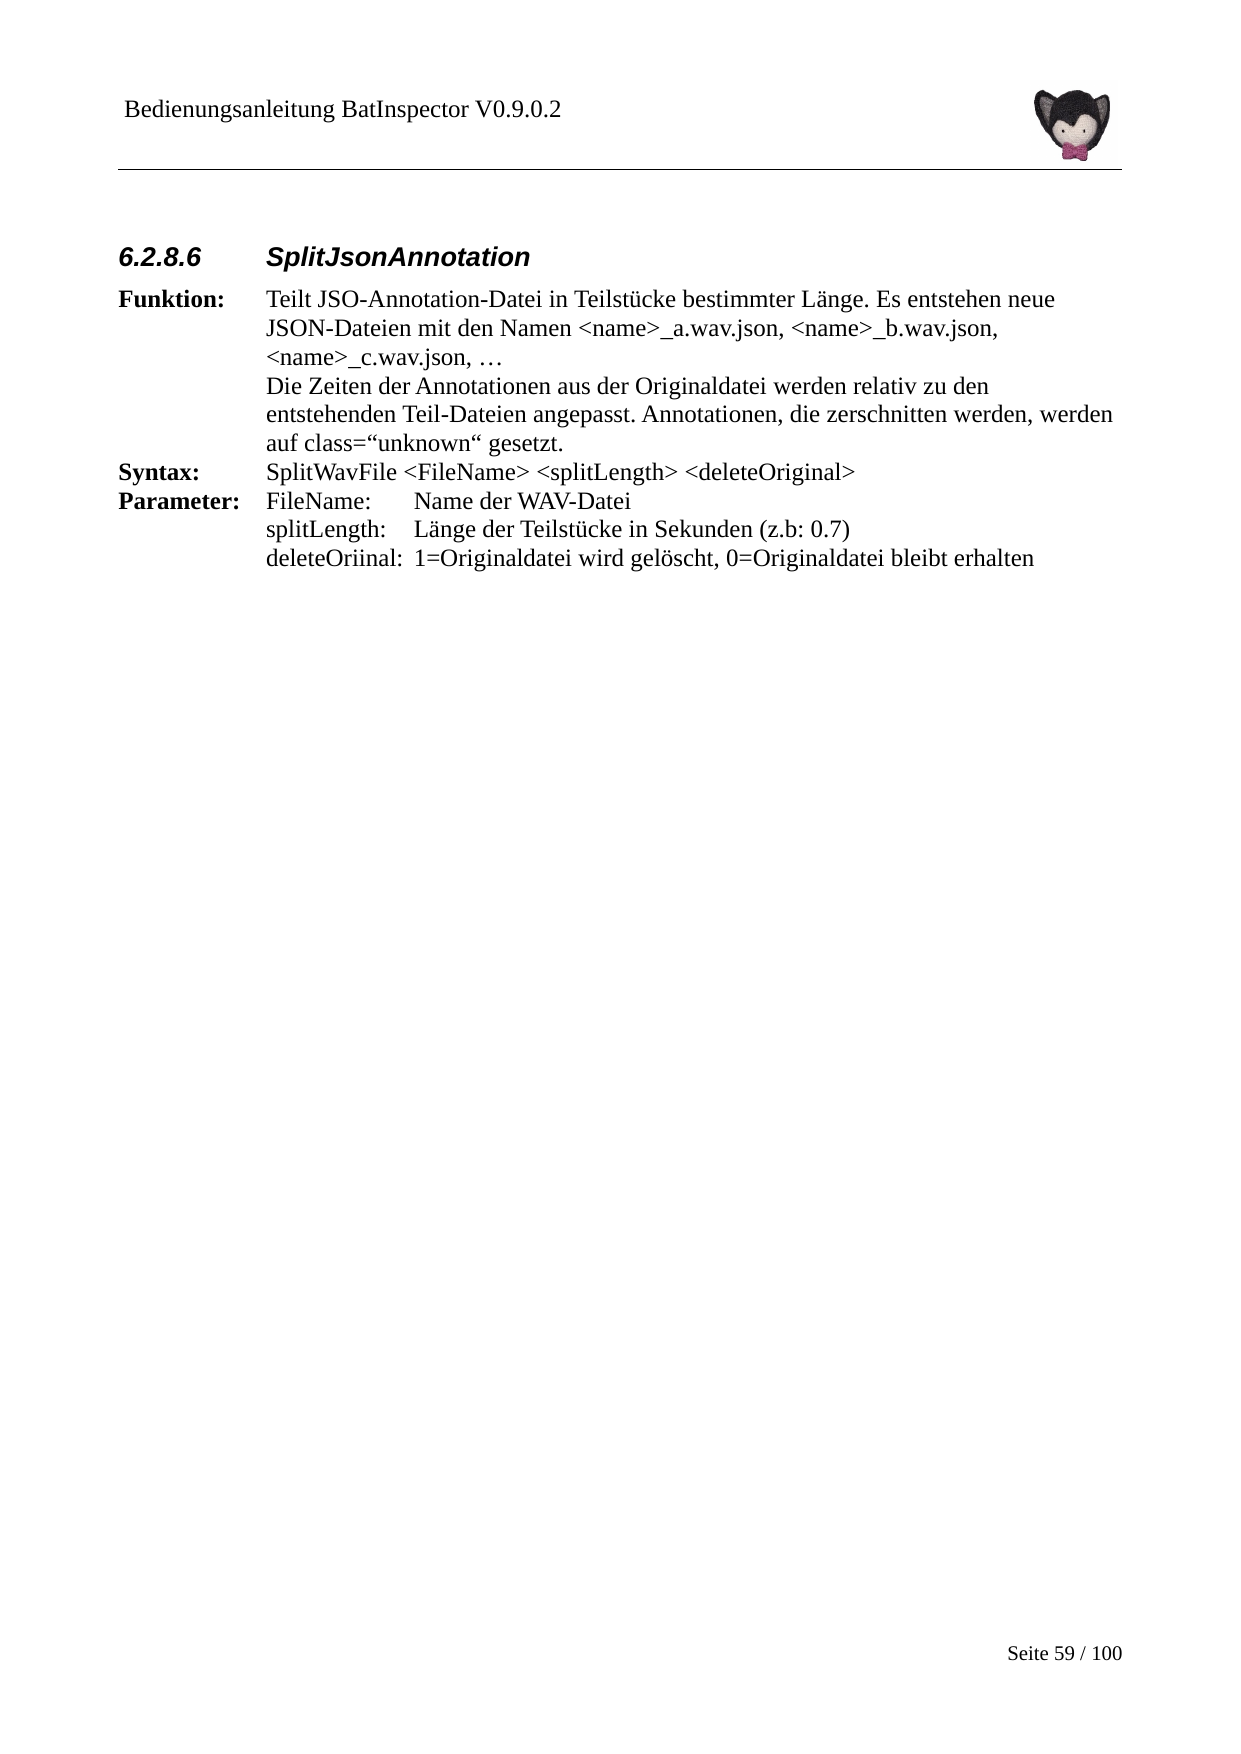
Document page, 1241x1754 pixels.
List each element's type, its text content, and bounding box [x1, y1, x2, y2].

subtitle SplitJsonAnnotation [118, 241, 1122, 272]
text deleteOriinal: 1=Originaldatei wird gelöscht, 0=Originaldatei bleibt erhalten [266, 543, 1122, 572]
text Parameter: FileName: Name der WAV-Datei [118, 486, 1122, 514]
text Syntax: SplitWavFile <FileName> <splitLength> <deleteOriginal> [118, 457, 1122, 486]
text splitLength: Länge der Teilstücke in Sekunden (z.b: 0.7) [266, 514, 1122, 543]
text Funktion: Teilt JSO-Annotation-Datei in Teilstücke bestimmter Länge. Es entstehen neue JSON-Dateien mit den Namen <name>_a.wav.json, <name>_b.wav.json, <name>_c.wav.json, … Die Zeiten der Annotationen aus der Originaldatei werden relativ zu den entstehenden Teil-Dateien angepasst. Annotationen, die zerschnitten werden, werden auf class=“unknown“ gesetzt. [118, 284, 1122, 457]
picture [1030, 80, 1119, 169]
